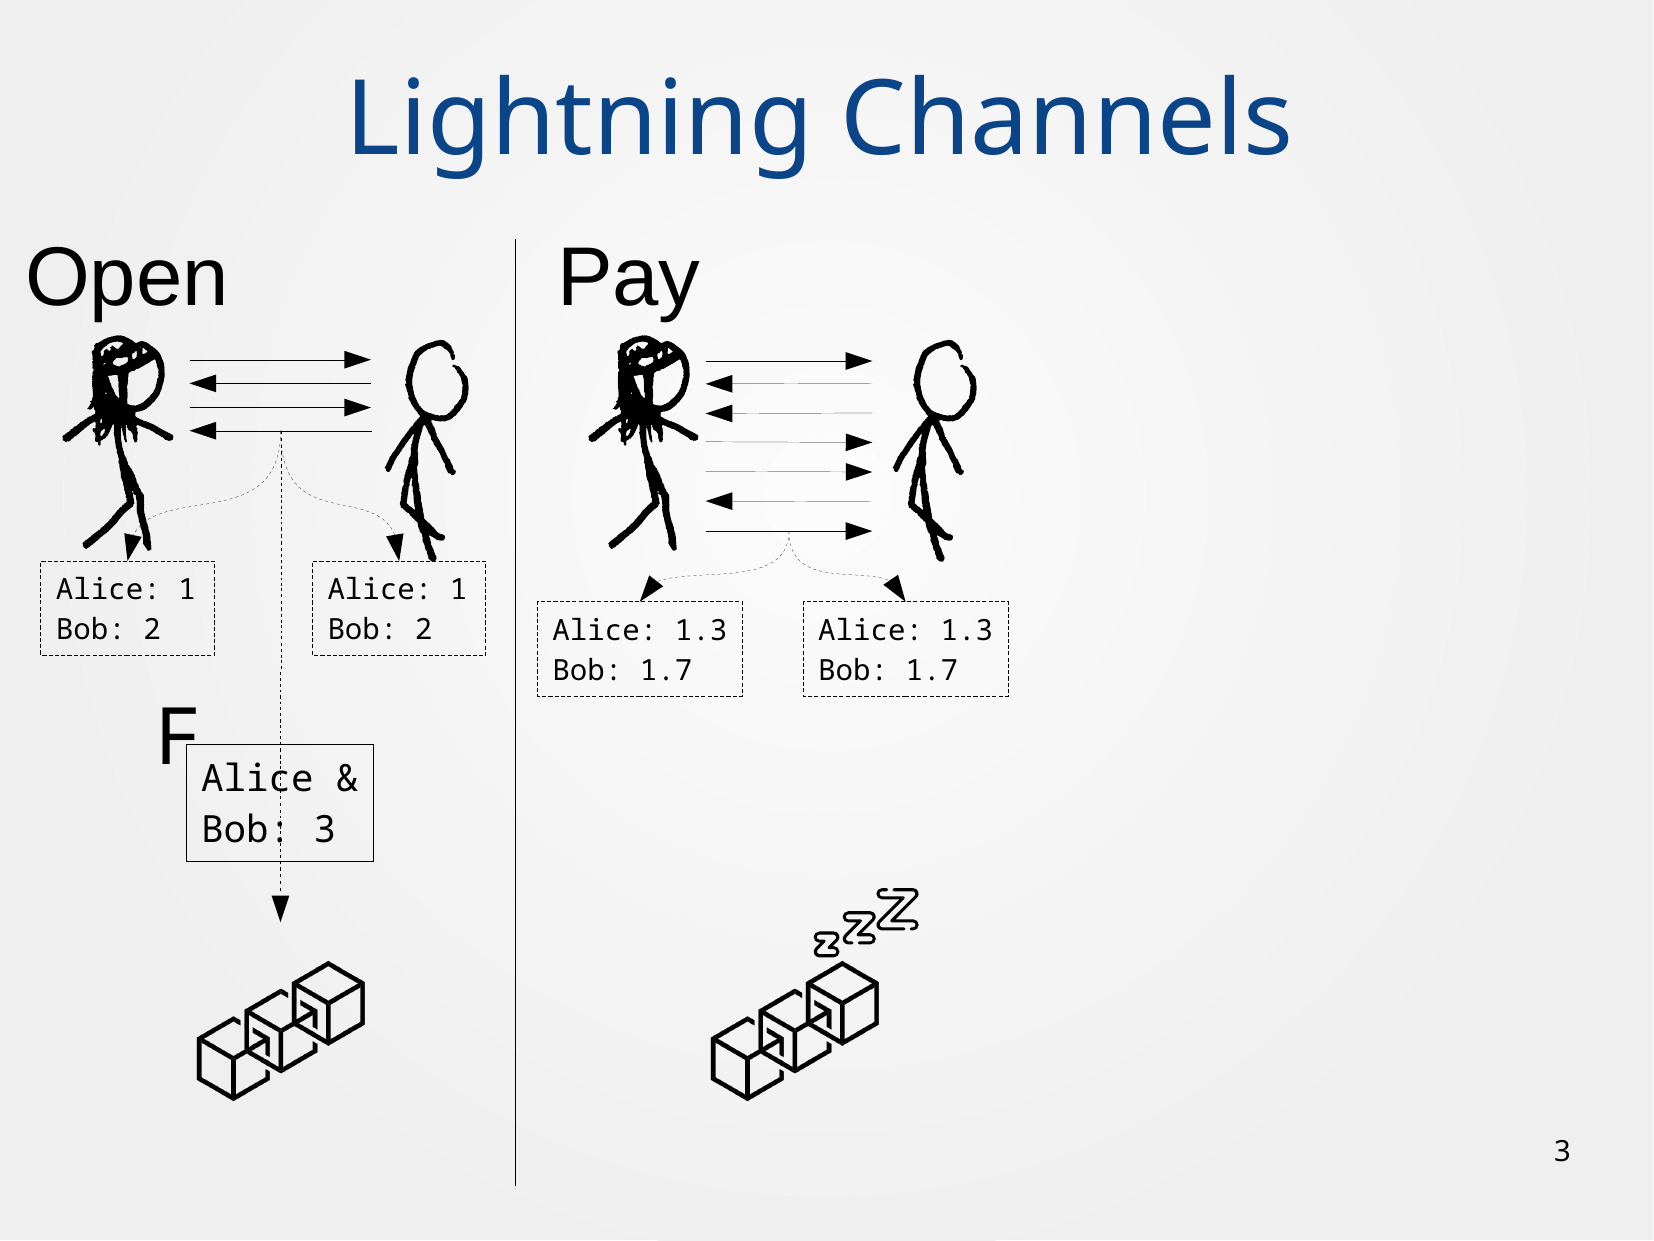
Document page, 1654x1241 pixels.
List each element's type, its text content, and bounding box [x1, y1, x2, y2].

picture [130, 922, 431, 1140]
text_box Alice: 1 Bob: 2 [40, 561, 215, 645]
picture [644, 870, 945, 1140]
title Lightning Channels [345, 42, 1308, 185]
text_box Alice: 1 Bob: 2 [312, 561, 486, 645]
text_box F [140, 672, 189, 780]
picture [382, 337, 471, 561]
text_box Alice: 1.3 Bob: 1.7 [803, 601, 1009, 686]
text_box Open [10, 222, 246, 335]
text_box Alice & Bob: 3 [186, 744, 374, 847]
text_box Pay [542, 222, 980, 335]
picture [890, 337, 979, 564]
picture [587, 335, 700, 551]
text_box Alice: 1.3 Bob: 1.7 [537, 601, 743, 686]
picture [61, 335, 175, 551]
